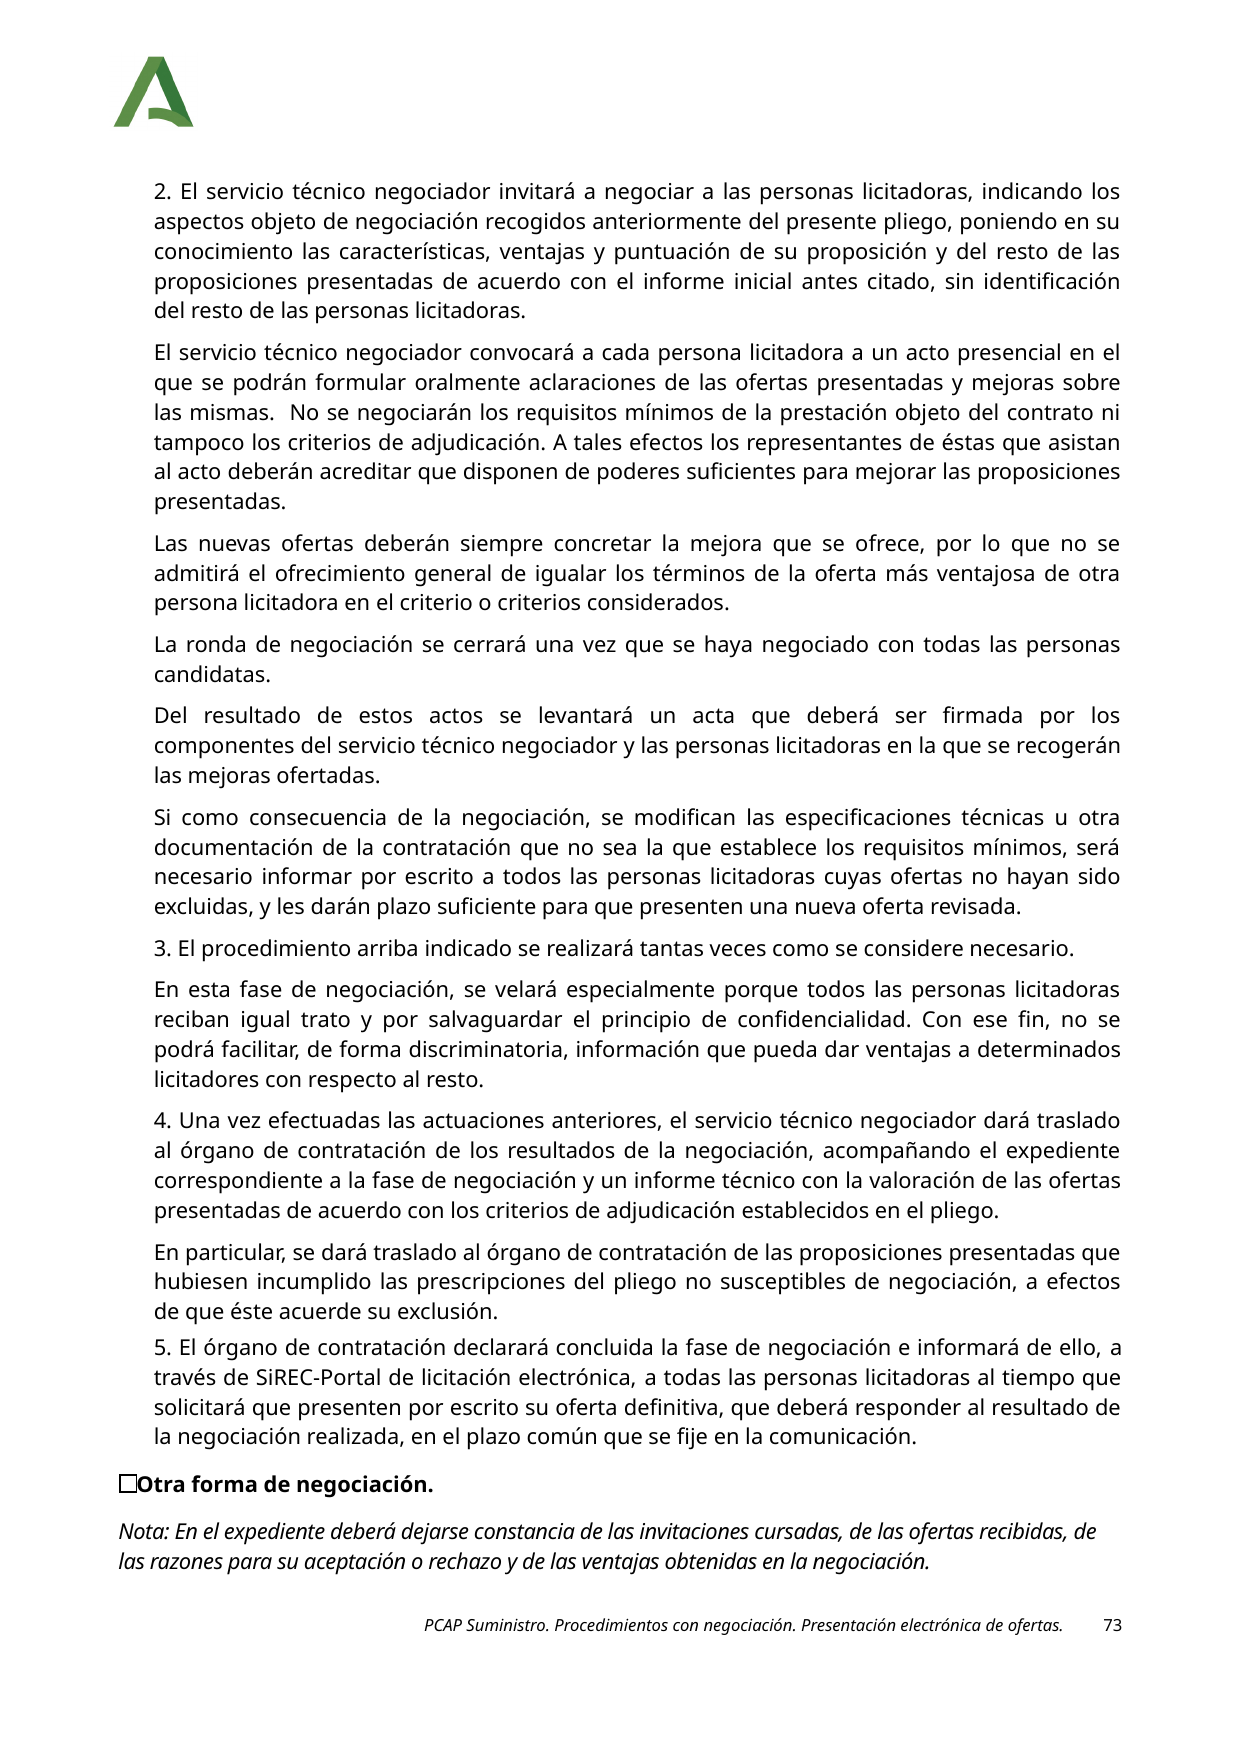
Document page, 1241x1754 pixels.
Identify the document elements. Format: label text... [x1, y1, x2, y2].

text 4. Una vez efectuadas las actuaciones anteriores, el servicio técnico negociador dará traslado al órgano de contratación de los resultados de la negociación, acompañando el expediente correspondiente a la fase de negociación y un informe técnico con la valoración de las ofertas presentadas de acuerdo con los criterios de adjudicación establecidos en el pliego. [153, 1106, 1122, 1225]
text En particular, se dará traslado al órgano de contratación de las proposiciones presentadas que hubiesen incumplido las prescripciones del pliego no susceptibles de negociación, a efectos de que éste acuerde su exclusión. [153, 1237, 1122, 1326]
text Las nuevas ofertas deberán siempre concretar la mejora que se ofrece, por lo que no se admitirá el ofrecimiento general de igualar los términos de la oferta más ventajosa de otra persona licitadora en el criterio o criterios considerados. [153, 528, 1122, 617]
text El servicio técnico negociador convocará a cada persona licitadora a un acto presencial en el que se podrán formular oralmente aclaraciones de las ofertas presentadas y mejoras sobre las mismas. No se negociarán los requisitos mínimos de la prestación objeto del contrato ni tampoco los criterios de adjudicación. A tales efectos los representantes de éstas que asistan al acto deberán acreditar que disponen de poderes suficientes para mejorar las proposiciones presentadas. [153, 337, 1122, 516]
text Del resultado de estos actos se levantará un acta que deberá ser firmada por los componentes del servicio técnico negociador y las personas licitadoras en la que se recogerán las mejoras ofertadas. [153, 701, 1122, 790]
picture [109, 52, 198, 131]
text Nota: En el expediente deberá dejarse constancia de las invitaciones cursadas, de las ofertas recibidas, de las razones para su aceptación o rechazo y de las ventajas obtenidas en la negociación. [118, 1516, 1122, 1576]
text En esta fase de negociación, se velará especialmente porque todos las personas licitadoras reciban igual trato y por salvaguardar el principio de confidencialidad. Con ese fin, no se podrá facilitar, de forma discriminatoria, información que pueda dar ventajas a determinados licitadores con respecto al resto. [153, 974, 1122, 1094]
text Otra forma de negociación. [118, 1469, 1122, 1498]
text 5. El órgano de contratación declarará concluida la fase de negociación e informará de ello, a través de SiREC-Portal de licitación electrónica, a todas las personas licitadoras al tiempo que solicitará que presenten por escrito su oferta definitiva, que deberá responder al resultado de la negociación realizada, en el plazo común que se fije en la comunicación. [153, 1332, 1122, 1451]
text 3. El procedimiento arriba indicado se realizará tantas veces como se considere necesario. [153, 933, 1122, 963]
text La ronda de negociación se cerrará una vez que se haya negociado con todas las personas candidatas. [153, 629, 1122, 689]
text Si como consecuencia de la negociación, se modifican las especificaciones técnicas u otra documentación de la contratación que no sea la que establece los requisitos mínimos, será necesario informar por escrito a todos las personas licitadoras cuyas ofertas no hayan sido excluidas, y les darán plazo suficiente para que presenten una nueva oferta revisada. [153, 802, 1122, 921]
text 2. El servicio técnico negociador invitará a negociar a las personas licitadoras, indicando los aspectos objeto de negociación recogidos anteriormente del presente pliego, poniendo en su conocimiento las características, ventajas y puntuación de su proposición y del resto de las proposiciones presentadas de acuerdo con el informe inicial antes citado, sin identificación del resto de las personas licitadoras. [153, 176, 1122, 325]
